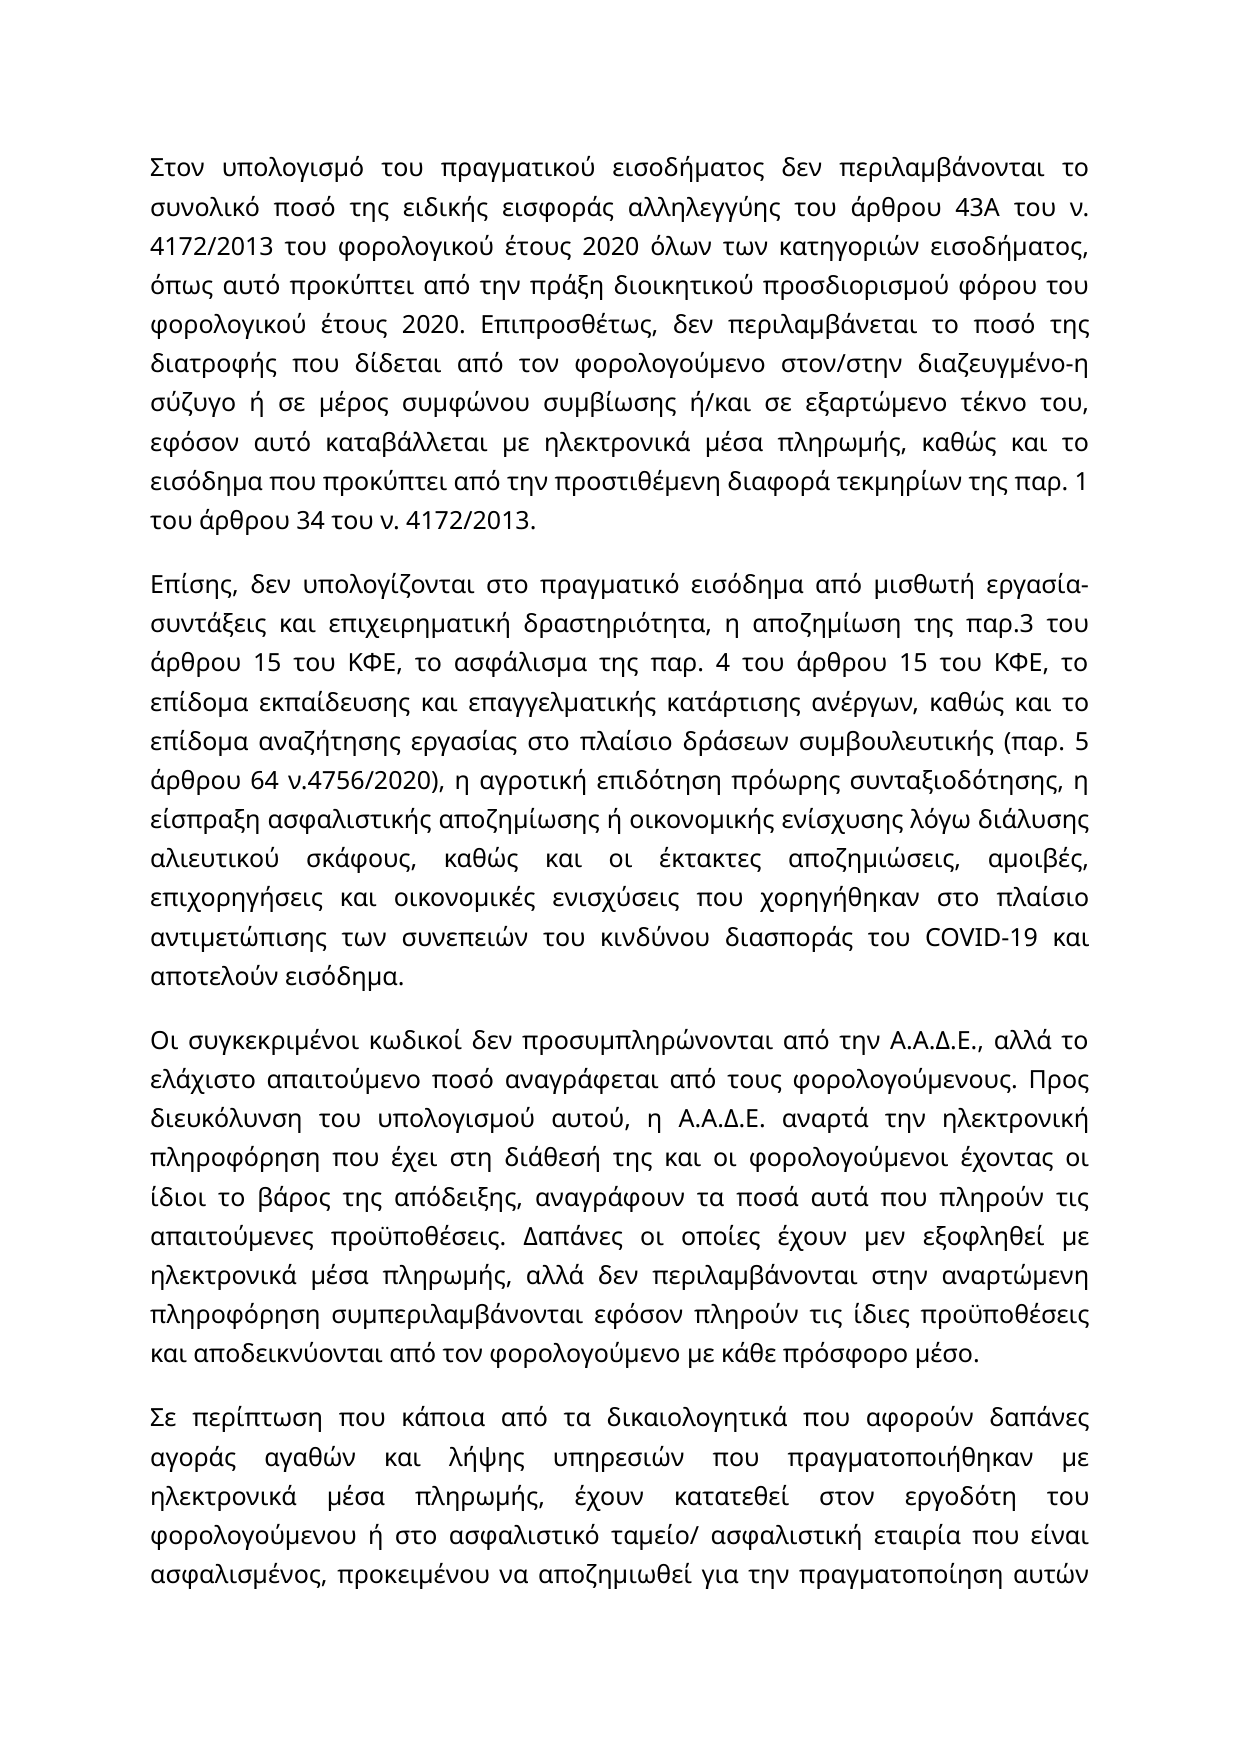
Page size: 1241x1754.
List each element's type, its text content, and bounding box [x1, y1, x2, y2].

text Επίσης, δεν υπολογίζονται στο πραγματικό εισόδημα από μισθωτή εργασία-συντάξεις και επιχειρηματική δραστηριότητα, η αποζημίωση της παρ.3 του άρθρου 15 του ΚΦΕ, το ασφάλισμα της παρ. 4 του άρθρου 15 του ΚΦΕ, το επίδομα εκπαίδευσης και επαγγελματικής κατάρτισης ανέργων, καθώς και το επίδομα αναζήτησης εργασίας στο πλαίσιο δράσεων συμβουλευτικής (παρ. 5 άρθρου 64 ν.4756/2020), η αγροτική επιδότηση πρόωρης συνταξιοδότησης, η είσπραξη ασφαλιστικής αποζημίωσης ή οικονομικής ενίσχυσης λόγω διάλυσης αλιευτικού σκάφους, καθώς και οι έκτακτες αποζημιώσεις, αμοιβές, επιχορηγήσεις και οικονομικές ενισχύσεις που χορηγήθηκαν στο πλαίσιο αντιμετώπισης των συνεπειών του κινδύνου διασποράς του COVID-19 και αποτελούν εισόδημα. [150, 567, 1090, 992]
text Οι συγκεκριμένοι κωδικοί δεν προσυμπληρώνονται από την Α.Α.Δ.Ε., αλλά το ελάχιστο απαιτούμενο ποσό αναγράφεται από τους φορολογούμενους. Προς διευκόλυνση του υπολογισμού αυτού, η Α.Α.Δ.Ε. αναρτά την ηλεκτρονική πληροφόρηση που έχει στη διάθεσή της και οι φορολογούμενοι έχοντας οι ίδιοι το βάρος της απόδειξης, αναγράφουν τα ποσά αυτά που πληρούν τις απαιτούμενες προϋποθέσεις. Δαπάνες οι οποίες έχουν μεν εξοφληθεί με ηλεκτρονικά μέσα πληρωμής, αλλά δεν περιλαμβάνονται στην αναρτώμενη πληροφόρηση συμπεριλαμβάνονται εφόσον πληρούν τις ίδιες προϋποθέσεις και αποδεικνύονται από τον φορολογούμενο με κάθε πρόσφορο μέσο. [150, 1022, 1090, 1370]
text Στον υπολογισμό του πραγματικού εισοδήματος δεν περιλαμβάνονται το συνολικό ποσό της ειδικής εισφοράς αλληλεγγύης του άρθρου 43Α του ν. 4172/2013 του φορολογικού έτους 2020 όλων των κατηγοριών εισοδήματος, όπως αυτό προκύπτει από την πράξη διοικητικού προσδιορισμού φόρου του φορολογικού έτους 2020. Επιπροσθέτως, δεν περιλαμβάνεται το ποσό της διατροφής που δίδεται από τον φορολογούμενο στον/στην διαζευγμένο-η σύζυγο ή σε μέρος συμφώνου συμβίωσης ή/και σε εξαρτώμενο τέκνο του, εφόσον αυτό καταβάλλεται με ηλεκτρονικά μέσα πληρωμής, καθώς και το εισόδημα που προκύπτει από την προστιθέμενη διαφορά τεκμηρίων της παρ. 1 του άρθρου 34 του ν. 4172/2013. [150, 150, 1090, 537]
text Σε περίπτωση που κάποια από τα δικαιολογητικά που αφορούν δαπάνες αγοράς αγαθών και λήψης υπηρεσιών που πραγματοποιήθηκαν με ηλεκτρονικά μέσα πληρωμής, έχουν κατατεθεί στον εργοδότη του φορολογούμενου ή στο ασφαλιστικό ταμείο/ ασφαλιστική εταιρία που είναι ασφαλισμένος, προκειμένου να αποζημιωθεί για την πραγματοποίηση αυτών [150, 1400, 1090, 1591]
